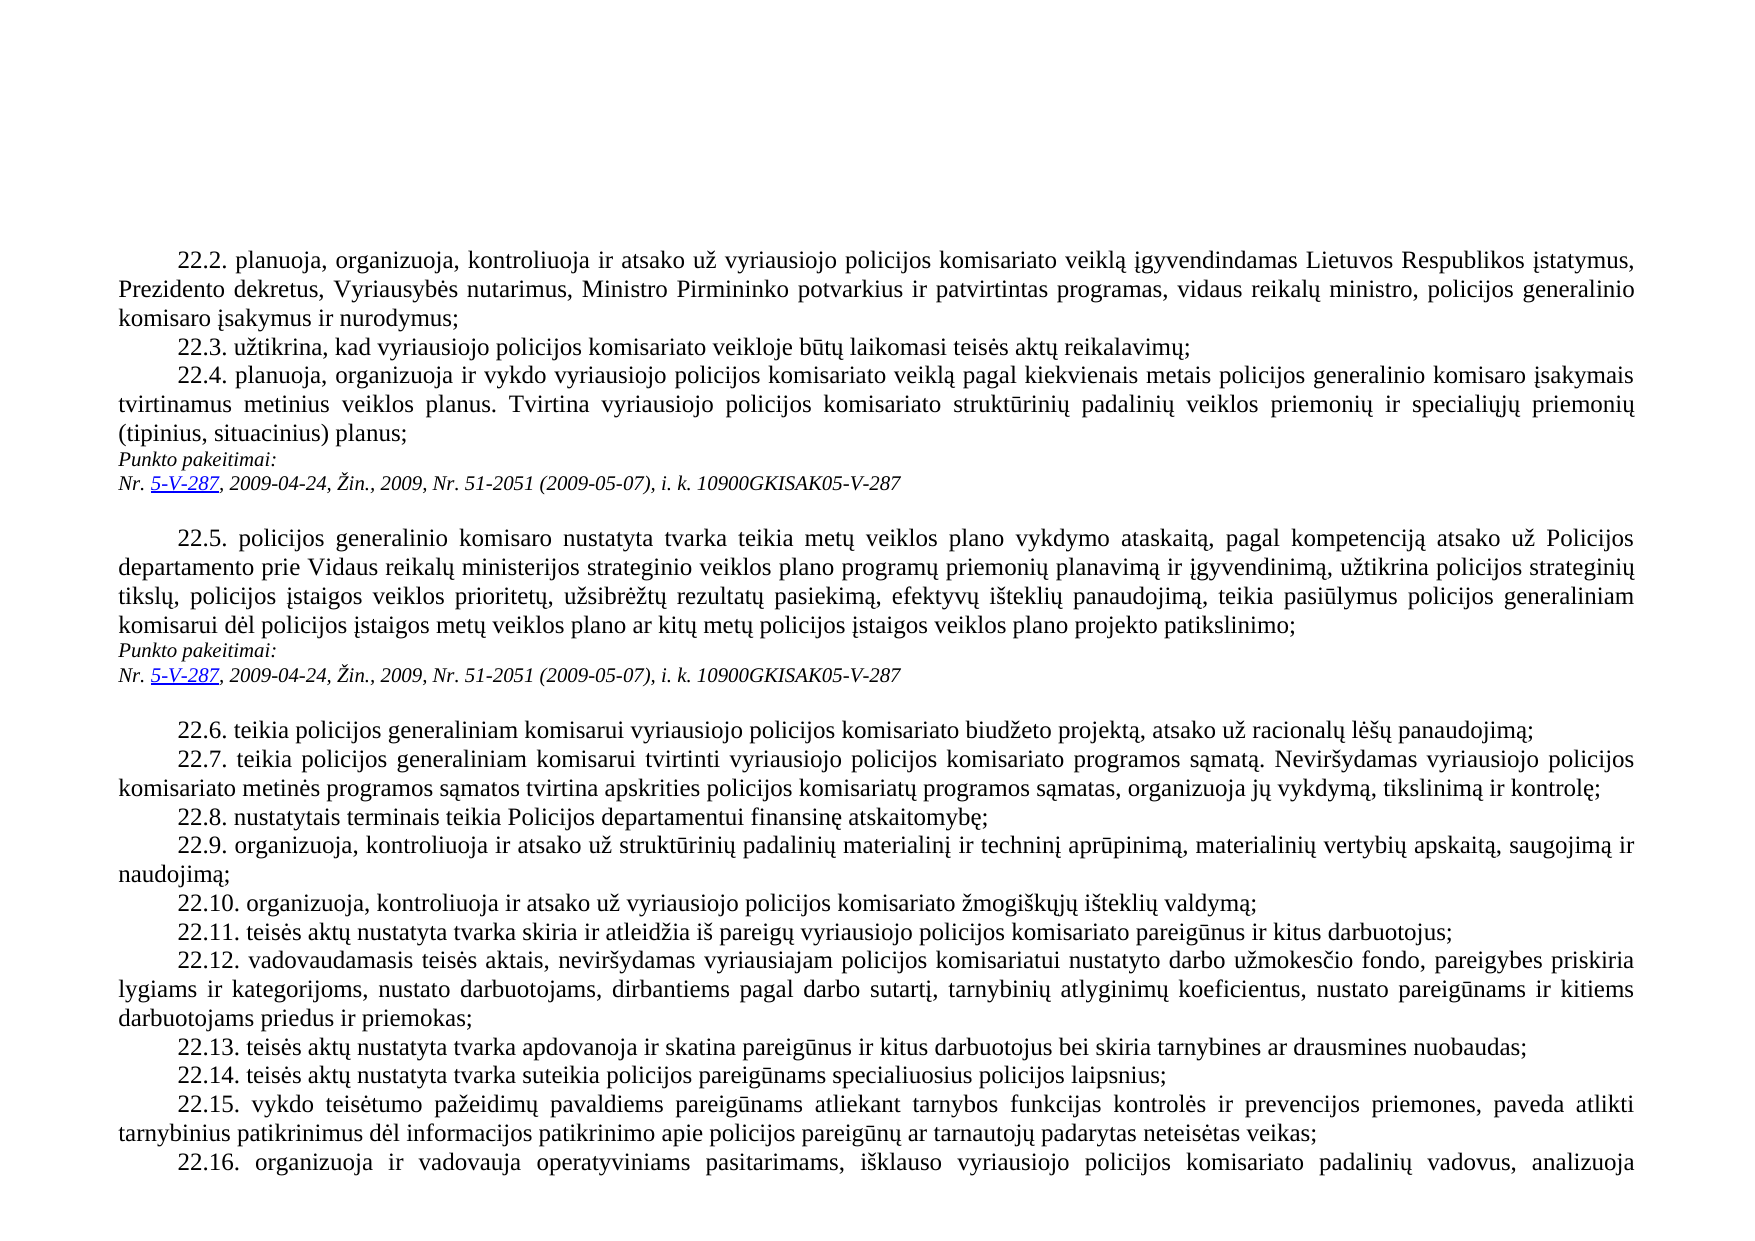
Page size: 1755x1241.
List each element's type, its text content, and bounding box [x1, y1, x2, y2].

text 22.14. teisės aktų nustatyta tvarka suteikia policijos pareigūnams specialiuosius policijos laipsnius; [118, 1060, 1636, 1089]
text 22.7. teikia policijos generaliniam komisarui tvirtinti vyriausiojo policijos komisariato programos sąmatą. Neviršydamas vyriausiojo policijos komisariato metinės programos sąmatos tvirtina apskrities policijos komisariatų programos sąmatas, organizuoja jų vykdymą, tikslinimą ir kontrolę; [118, 744, 1636, 802]
text 22.4. planuoja, organizuoja ir vykdo vyriausiojo policijos komisariato veiklą pagal kiekvienais metais policijos generalinio komisaro įsakymais tvirtinamus metinius veiklos planus. Tvirtina vyriausiojo policijos komisariato struktūrinių padalinių veiklos priemonių ir specialiųjų priemonių (tipinius, situacinius) planus; [118, 360, 1636, 447]
text 22.15. vykdo teisėtumo pažeidimų pavaldiems pareigūnams atliekant tarnybos funkcijas kontrolės ir prevencijos priemones, paveda atlikti tarnybinius patikrinimus dėl informacijos patikrinimo apie policijos pareigūnų ar tarnautojų padarytas neteisėtas veikas; [118, 1089, 1636, 1147]
text 22.10. organizuoja, kontroliuoja ir atsako už vyriausiojo policijos komisariato žmogiškųjų išteklių valdymą; [118, 888, 1636, 917]
text 22.3. užtikrina, kad vyriausiojo policijos komisariato veikloje būtų laikomasi teisės aktų reikalavimų; [118, 332, 1636, 360]
text 22.5. policijos generalinio komisaro nustatyta tvarka teikia metų veiklos plano vykdymo ataskaitą, pagal kompetenciją atsako už Policijos departamento prie Vidaus reikalų ministerijos strateginio veiklos plano programų priemonių planavimą ir įgyvendinimą, užtikrina policijos strateginių tikslų, policijos įstaigos veiklos prioritetų, užsibrėžtų rezultatų pasiekimą, efektyvų išteklių panaudojimą, teikia pasiūlymus policijos generaliniam komisarui dėl policijos įstaigos metų veiklos plano ar kitų metų policijos įstaigos veiklos plano projekto patikslinimo; [118, 523, 1636, 638]
text 22.8. nustatytais terminais teikia Policijos departamentui finansinę atskaitomybę; [118, 802, 1636, 830]
text Nr. 5-V-287, 2009-04-24, Žin., 2009, Nr. 51-2051 (2009-05-07), i. k. 10900GKISAK05-V-287 [118, 662, 1636, 687]
text 22.16. organizuoja ir vadovauja operatyviniams pasitarimams, išklauso vyriausiojo policijos komisariato padalinių vadovus, analizuoja [118, 1147, 1636, 1175]
text 22.13. teisės aktų nustatyta tvarka apdovanoja ir skatina pareigūnus ir kitus darbuotojus bei skiria tarnybines ar drausmines nuobaudas; [118, 1032, 1636, 1060]
text Punkto pakeitimai: [118, 447, 1636, 471]
text 22.9. organizuoja, kontroliuoja ir atsako už struktūrinių padalinių materialinį ir techninį aprūpinimą, materialinių vertybių apskaitą, saugojimą ir naudojimą; [118, 830, 1636, 888]
text 22.2. planuoja, organizuoja, kontroliuoja ir atsako už vyriausiojo policijos komisariato veiklą įgyvendindamas Lietuvos Respublikos įstatymus, Prezidento dekretus, Vyriausybės nutarimus, Ministro Pirmininko potvarkius ir patvirtintas programas, vidaus reikalų ministro, policijos generalinio komisaro įsakymus ir nurodymus; [118, 245, 1636, 332]
text Punkto pakeitimai: [118, 638, 1636, 662]
text 22.6. teikia policijos generaliniam komisarui vyriausiojo policijos komisariato biudžeto projektą, atsako už racionalų lėšų panaudojimą; [118, 715, 1636, 744]
text 22.11. teisės aktų nustatyta tvarka skiria ir atleidžia iš pareigų vyriausiojo policijos komisariato pareigūnus ir kitus darbuotojus; [118, 917, 1636, 945]
text 22.12. vadovaudamasis teisės aktais, neviršydamas vyriausiajam policijos komisariatui nustatyto darbo užmokesčio fondo, pareigybes priskiria lygiams ir kategorijoms, nustato darbuotojams, dirbantiems pagal darbo sutartį, tarnybinių atlyginimų koeficientus, nustato pareigūnams ir kitiems darbuotojams priedus ir priemokas; [118, 945, 1636, 1032]
text Nr. 5-V-287, 2009-04-24, Žin., 2009, Nr. 51-2051 (2009-05-07), i. k. 10900GKISAK05-V-287 [118, 471, 1636, 495]
